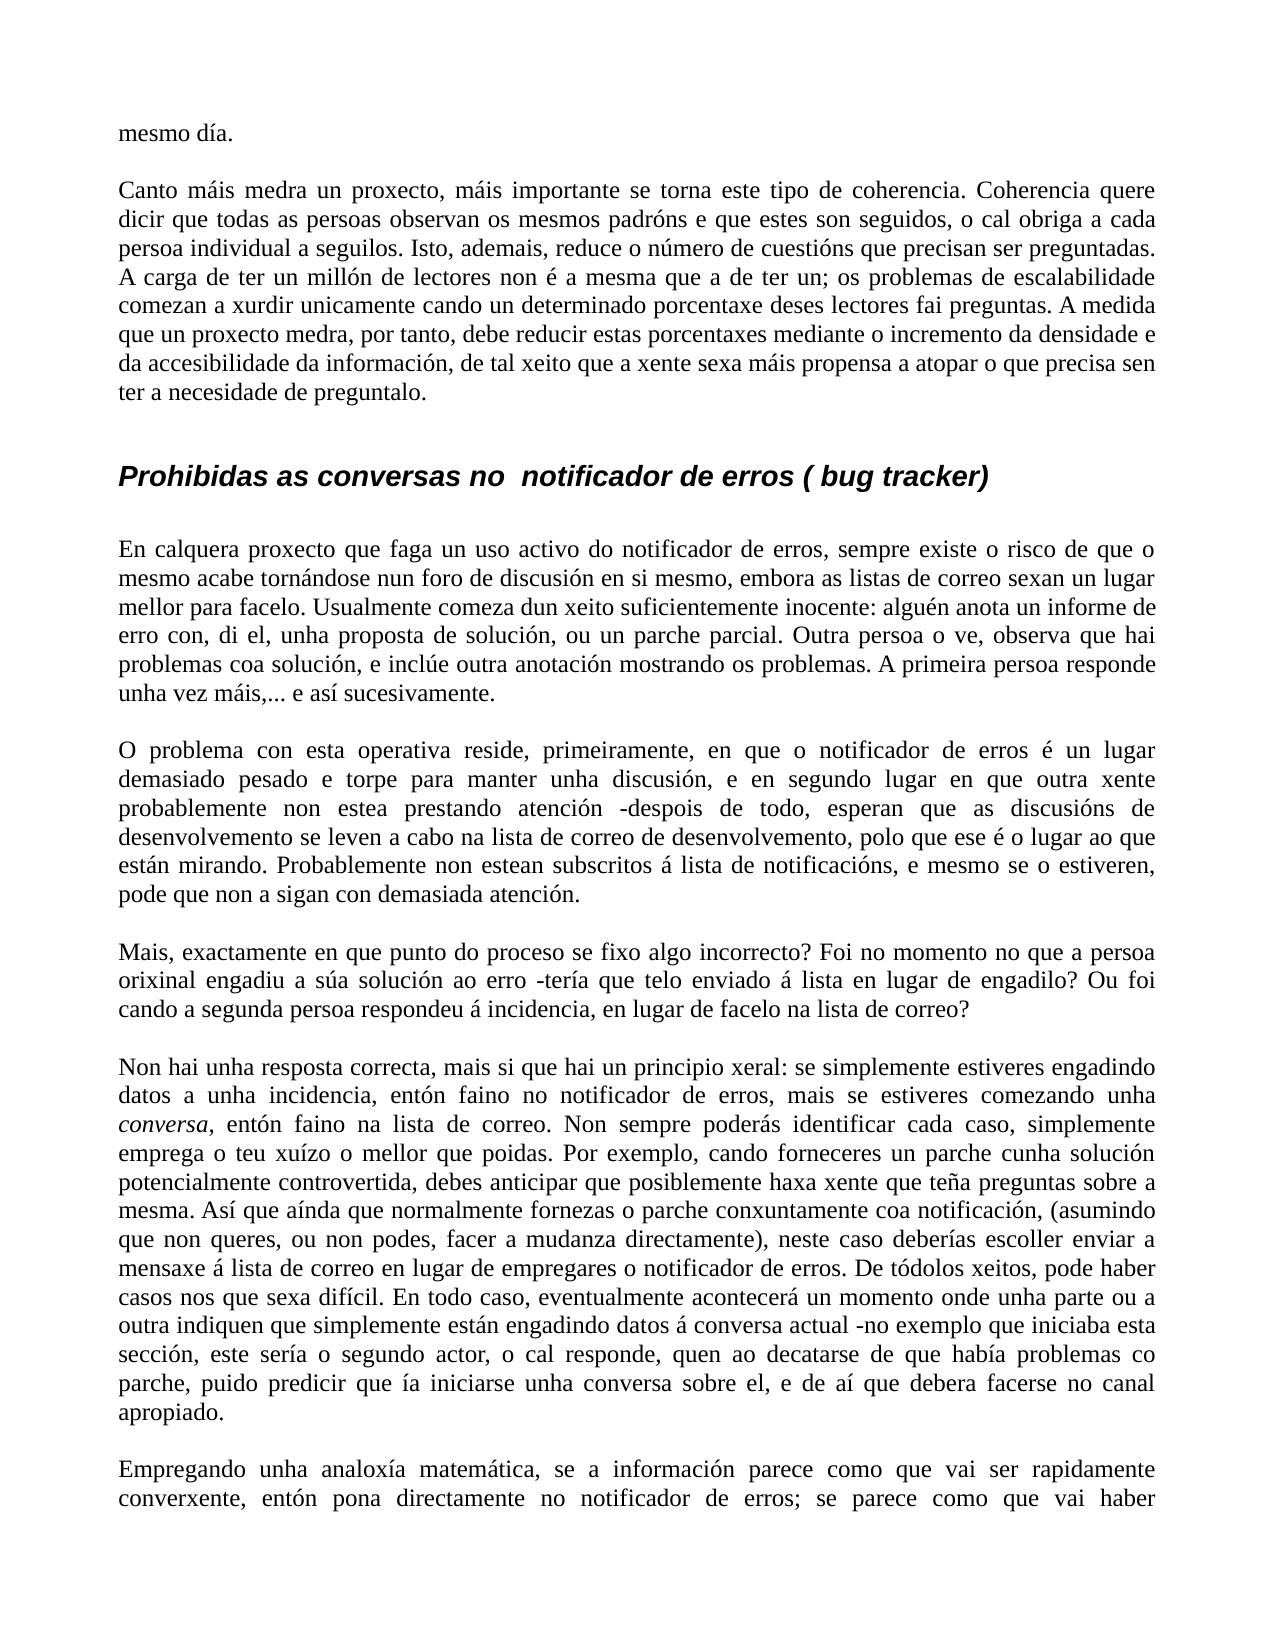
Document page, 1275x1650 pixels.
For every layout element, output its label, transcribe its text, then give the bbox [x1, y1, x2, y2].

subtitle Prohibidas as conversas no notificador de erros ( bug tracker) [118, 459, 1157, 493]
text En calquera proxecto que faga un uso activo do notificador de erros, sempre existe o risco de que o mesmo acabe tornándose nun foro de discusión en si mesmo, embora as listas de correo sexan un lugar mellor para facelo. Usualmente comeza dun xeito suficientemente inocente: alguén anota un informe de erro con, di el, unha proposta de solución, ou un parche parcial. Outra persoa o ve, observa que hai problemas coa solución, e inclúe outra anotación mostrando os problemas. A primeira persoa responde unha vez máis,... e así sucesivamente. [118, 534, 1157, 707]
text O problema con esta operativa reside, primeiramente, en que o notificador de erros é un lugar demasiado pesado e torpe para manter unha discusión, e en segundo lugar en que outra xente probablemente non estea prestando atención -despois de todo, esperan que as discusións de desenvolvemento se leven a cabo na lista de correo de desenvolvemento, polo que ese é o lugar ao que están mirando. Probablemente non estean subscritos á lista de notificacións, e mesmo se o estiveren, pode que non a sigan con demasiada atención. [118, 735, 1157, 908]
text Mais, exactamente en que punto do proceso se fixo algo incorrecto? Foi no momento no que a persoa orixinal engadiu a súa solución ao erro -tería que telo enviado á lista en lugar de engadilo? Ou foi cando a segunda persoa respondeu á incidencia, en lugar de facelo na lista de correo? [118, 937, 1157, 1023]
text Canto máis medra un proxecto, máis importante se torna este tipo de coherencia. Coherencia quere dicir que todas as persoas observan os mesmos padróns e que estes son seguidos, o cal obriga a cada persoa individual a seguilos. Isto, ademais, reduce o número de cuestións que precisan ser preguntadas. A carga de ter un millón de lectores non é a mesma que a de ter un; os problemas de escalabilidade comezan a xurdir unicamente cando un determinado porcentaxe deses lectores fai preguntas. A medida que un proxecto medra, por tanto, debe reducir estas porcentaxes mediante o incremento da densidade e da accesibilidade da información, de tal xeito que a xente sexa máis propensa a atopar o que precisa sen ter a necesidade de preguntalo. [118, 176, 1157, 406]
text Non hai unha resposta correcta, mais si que hai un principio xeral: se simplemente estiveres engadindo datos a unha incidencia, entón faino no notificador de erros, mais se estiveres comezando unha conversa, entón faino na lista de correo. Non sempre poderás identificar cada caso, simplemente emprega o teu xuízo o mellor que poidas. Por exemplo, cando forneceres un parche cunha solución potencialmente controvertida, debes anticipar que posiblemente haxa xente que teña preguntas sobre a mesma. Así que aínda que normalmente fornezas o parche conxuntamente coa notificación, (asumindo que non queres, ou non podes, facer a mudanza directamente), neste caso deberías escoller enviar a mensaxe á lista de correo en lugar de empregares o notificador de erros. De tódolos xeitos, pode haber casos nos que sexa difícil. En todo caso, eventualmente acontecerá un momento onde unha parte ou a outra indiquen que simplemente están engadindo datos á conversa actual -no exemplo que iniciaba esta sección, este sería o segundo actor, o cal responde, quen ao decatarse de que había problemas co parche, puido predicir que ía iniciarse unha conversa sobre el, e de aí que debera facerse no canal apropiado. [118, 1052, 1157, 1425]
text mesmo día. [118, 118, 1157, 147]
text Empregando unha analoxía matemática, se a información parece como que vai ser rapidamente converxente, entón pona directamente no notificador de erros; se parece como que vai haber [118, 1454, 1157, 1512]
